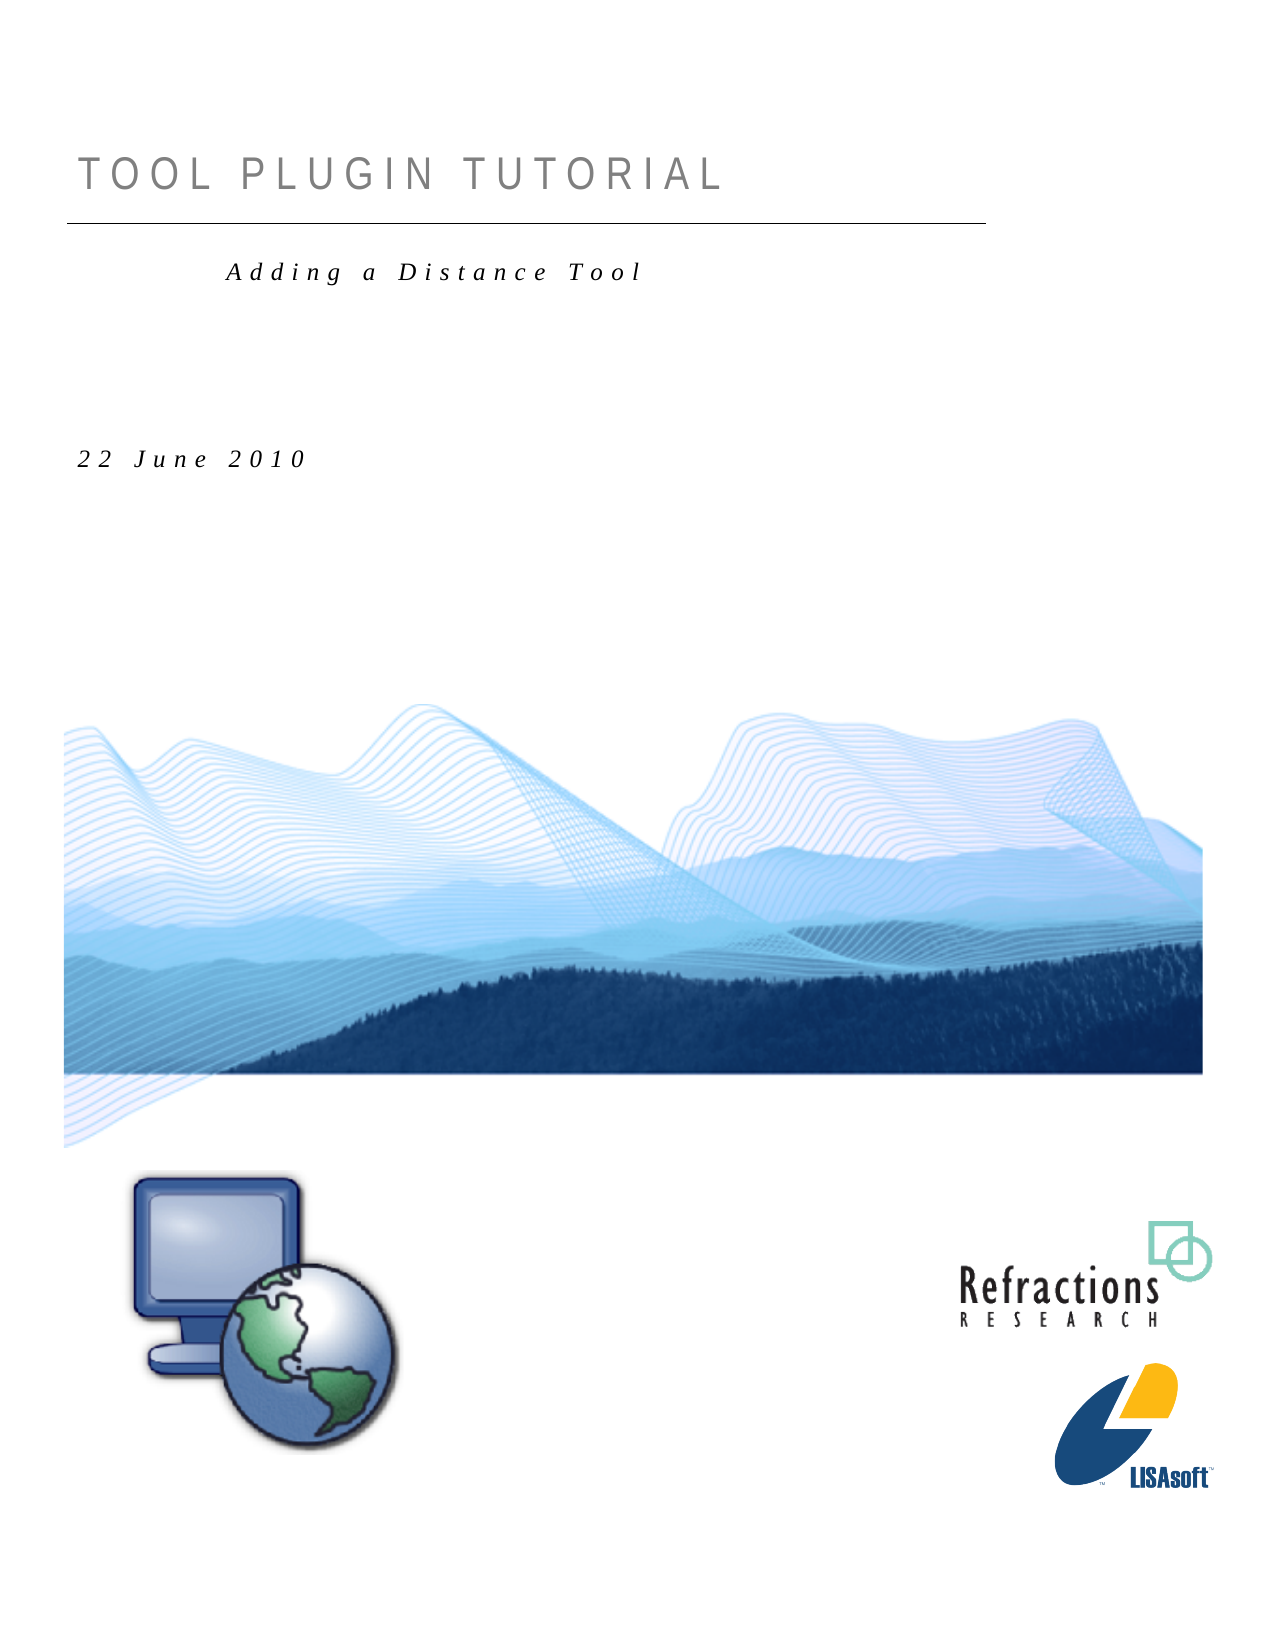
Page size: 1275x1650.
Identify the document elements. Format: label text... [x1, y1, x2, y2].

picture [77, 1170, 404, 1455]
subtitle 22 June 2010 [77, 435, 508, 471]
picture [960, 1221, 1213, 1328]
picture [1054, 1363, 1214, 1488]
subtitle Adding a Distance Tool [226, 248, 1161, 285]
picture [63, 704, 1203, 1148]
title Tool Plugin Tutorial [77, 147, 1170, 199]
